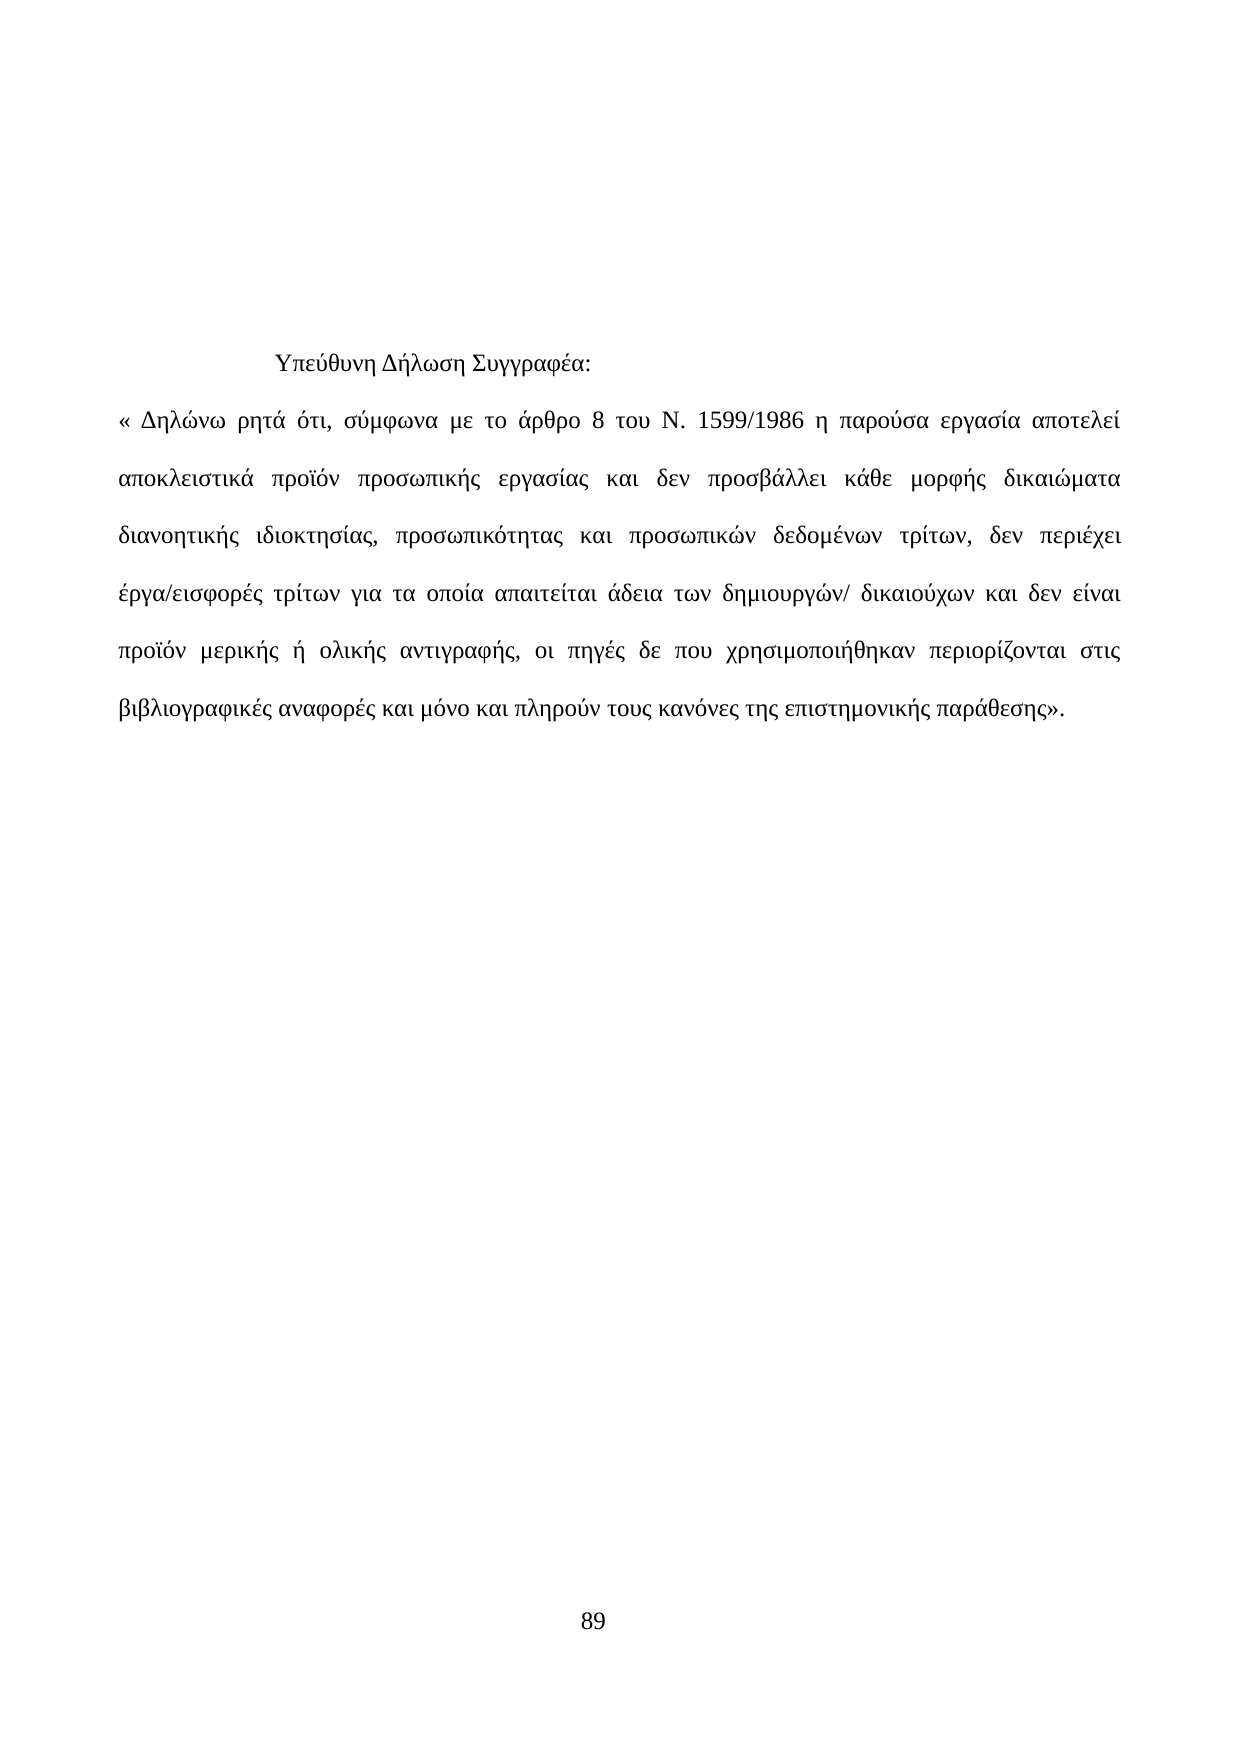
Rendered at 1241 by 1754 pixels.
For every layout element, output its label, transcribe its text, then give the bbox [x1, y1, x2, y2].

text « Δηλώνω ρητά ότι, σύμφωνα με το άρθρο 8 του Ν. 1599/1986 η παρούσα εργασία αποτελεί αποκλειστικά προϊόν προσωπικής εργασίας και δεν προσβάλλει κάθε μορφής δικαιώματα διανοητικής ιδιοκτησίας, προσωπικότητας και προσωπικών δεδομένων τρίτων, δεν περιέχει έργα/εισφορές τρίτων για τα οποία απαιτείται άδεια των δημιουργών/ δικαιούχων και δεν είναι προϊόν μερικής ή ολικής αντιγραφής, οι πηγές δε που χρησιμοποιήθηκαν περιορίζονται στις βιβλιογραφικές αναφορές και μόνο και πληρούν τους κανόνες της επιστημονικής παράθεσης». [118, 404, 1122, 722]
text Υπεύθυνη Δήλωση Συγγραφέα: [118, 346, 1122, 377]
